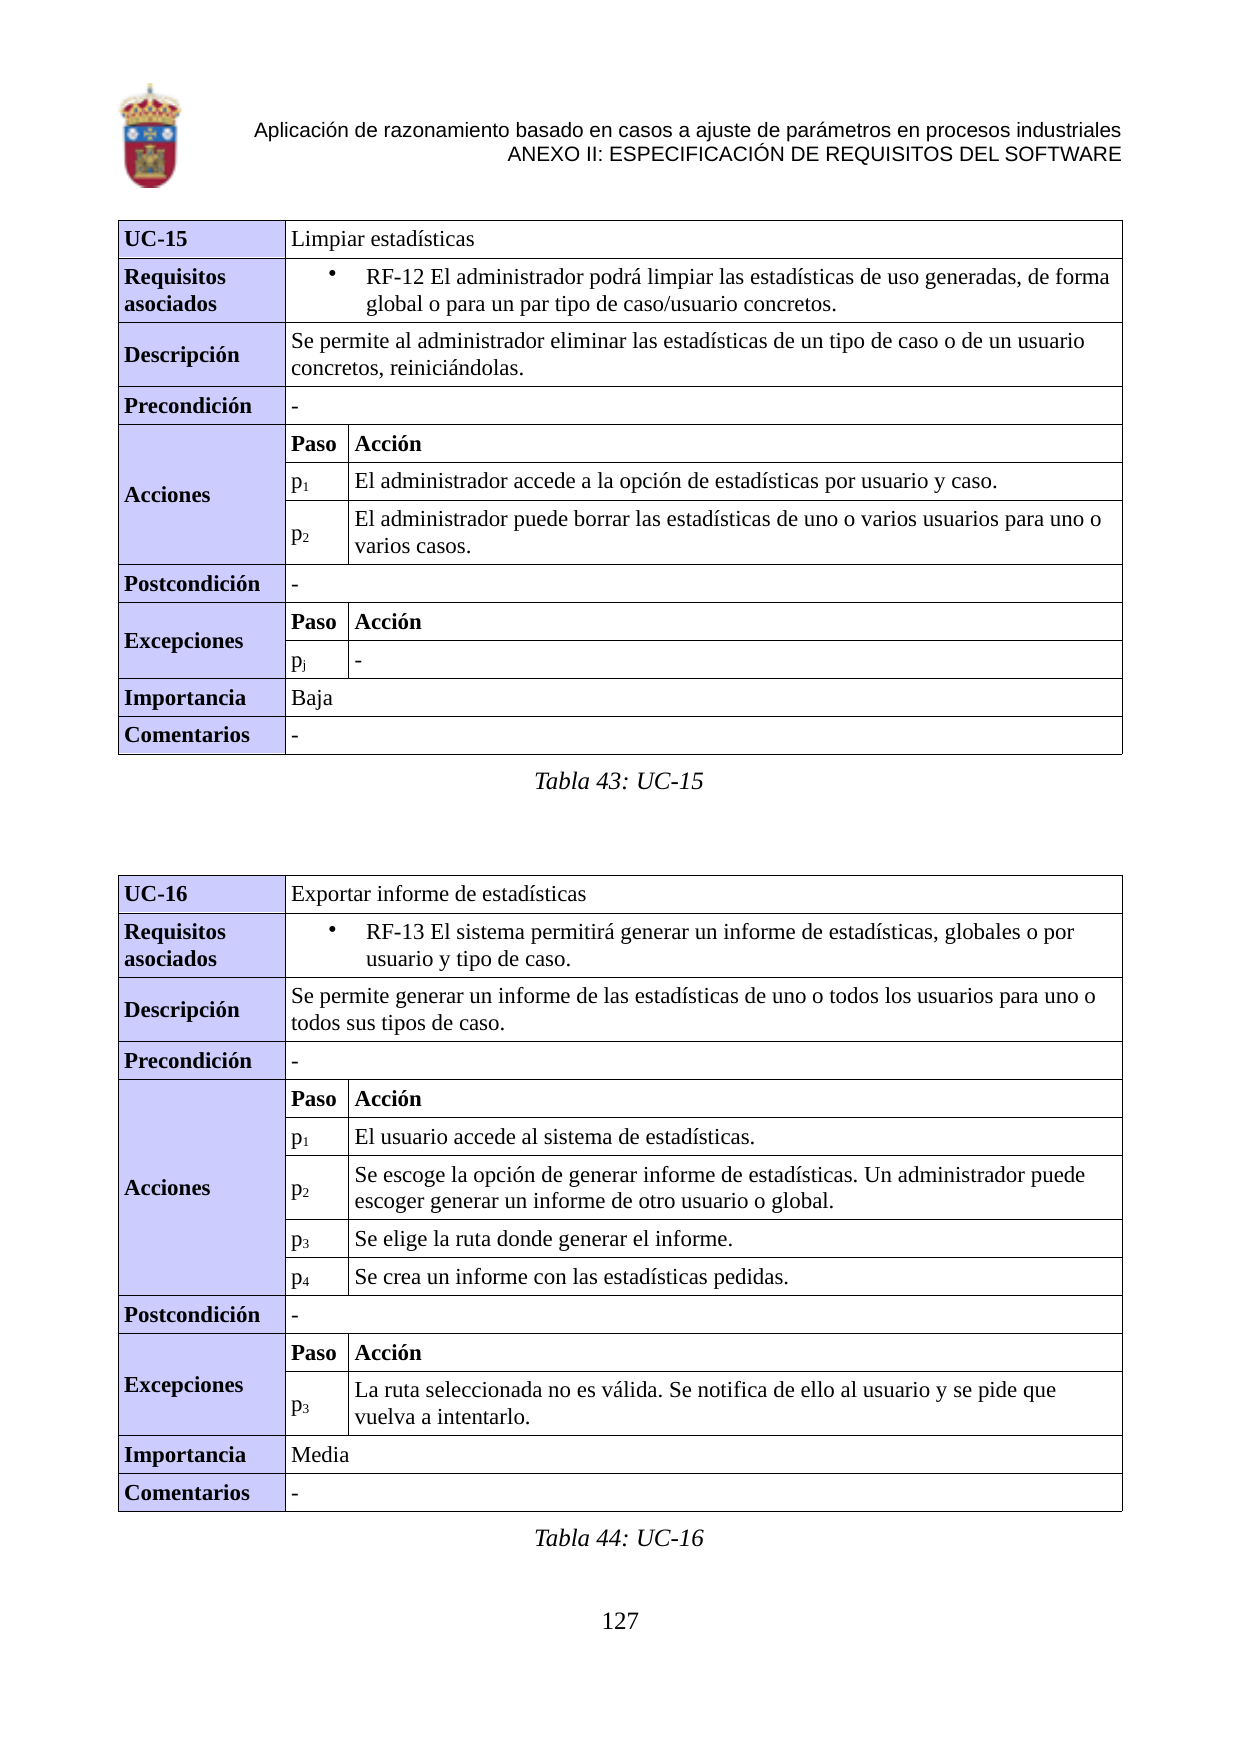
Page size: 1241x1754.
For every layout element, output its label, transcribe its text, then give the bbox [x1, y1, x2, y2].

table_cell Acción [349, 1334, 1122, 1371]
table_cell Importancia [119, 679, 285, 716]
table_cell Requisitos asociados [119, 259, 285, 322]
table_cell Se permite generar un informe de las estadísticas de uno o todos los usuarios para uno o todos sus tipos de caso. [286, 978, 1122, 1041]
table_cell Media [286, 1436, 1122, 1473]
table_cell Descripción [119, 323, 285, 386]
table_cell pj [286, 641, 348, 678]
table_cell Acción [349, 1080, 1122, 1117]
table_cell RF-12 El administrador podrá limpiar las estadísticas de uso generadas, de forma global o para un par tipo de caso/usuario concretos. [286, 259, 1122, 322]
table_cell - [286, 387, 1122, 424]
table_cell Acción [349, 425, 1122, 462]
table_cell Baja [286, 679, 1122, 716]
table_cell Paso [286, 1080, 348, 1117]
table_cell Se escoge la opción de generar informe de estadísticas. Un administrador puede escoger generar un informe de otro usuario o global. [349, 1156, 1122, 1219]
table_cell Excepciones [119, 1334, 285, 1435]
table_cell p1 [286, 1118, 348, 1155]
text Tabla 43: UC-15 [118, 766, 1122, 795]
table_cell - [286, 1474, 1122, 1511]
table_cell - [286, 717, 1122, 753]
table_cell Postcondición [119, 565, 285, 602]
table_cell - [349, 641, 1122, 678]
picture [117, 83, 184, 188]
table_cell Requisitos asociados [119, 914, 285, 977]
table_cell Excepciones [119, 603, 285, 678]
table_cell - [286, 1296, 1122, 1333]
table_cell Descripción [119, 978, 285, 1041]
table_cell RF-13 El sistema permitirá generar un informe de estadísticas, globales o por usuario y tipo de caso. [286, 914, 1122, 977]
table_cell p4 [286, 1258, 348, 1295]
table_cell Precondición [119, 1042, 285, 1079]
table_cell - [286, 565, 1122, 602]
table_cell El administrador puede borrar las estadísticas de uno o varios usuarios para uno o varios casos. [349, 501, 1122, 564]
table_cell La ruta seleccionada no es válida. Se notifica de ello al usuario y se pide que vuelva a intentarlo. [349, 1372, 1122, 1435]
table_cell Paso [286, 1334, 348, 1371]
table_header UC-15 [119, 221, 285, 257]
table_cell Acción [349, 603, 1122, 640]
table_cell Se elige la ruta donde generar el informe. [349, 1220, 1122, 1257]
table_cell Acciones [119, 425, 285, 564]
table_cell p1 [286, 463, 348, 500]
table_cell Precondición [119, 387, 285, 424]
text Tabla 44: UC-16 [118, 1523, 1122, 1552]
table_cell Se permite al administrador eliminar las estadísticas de un tipo de caso o de un usuario concretos, reiniciándolas. [286, 323, 1122, 386]
table_cell Importancia [119, 1436, 285, 1473]
table_cell Comentarios [119, 1474, 285, 1511]
table_cell Paso [286, 425, 348, 462]
table_cell Se crea un informe con las estadísticas pedidas. [349, 1258, 1122, 1295]
table_header UC-16 [119, 876, 285, 912]
table_cell El usuario accede al sistema de estadísticas. [349, 1118, 1122, 1155]
table_header Exportar informe de estadísticas [286, 876, 1122, 912]
table_cell Acciones [119, 1080, 285, 1295]
table_cell p2 [286, 501, 348, 564]
table_cell Paso [286, 603, 348, 640]
table_cell - [286, 1042, 1122, 1079]
table_cell p3 [286, 1220, 348, 1257]
table_cell p2 [286, 1156, 348, 1219]
table_header Limpiar estadísticas [286, 221, 1122, 257]
table_cell p3 [286, 1372, 348, 1435]
table_cell Postcondición [119, 1296, 285, 1333]
table_cell Comentarios [119, 717, 285, 753]
table_cell El administrador accede a la opción de estadísticas por usuario y caso. [349, 463, 1122, 500]
